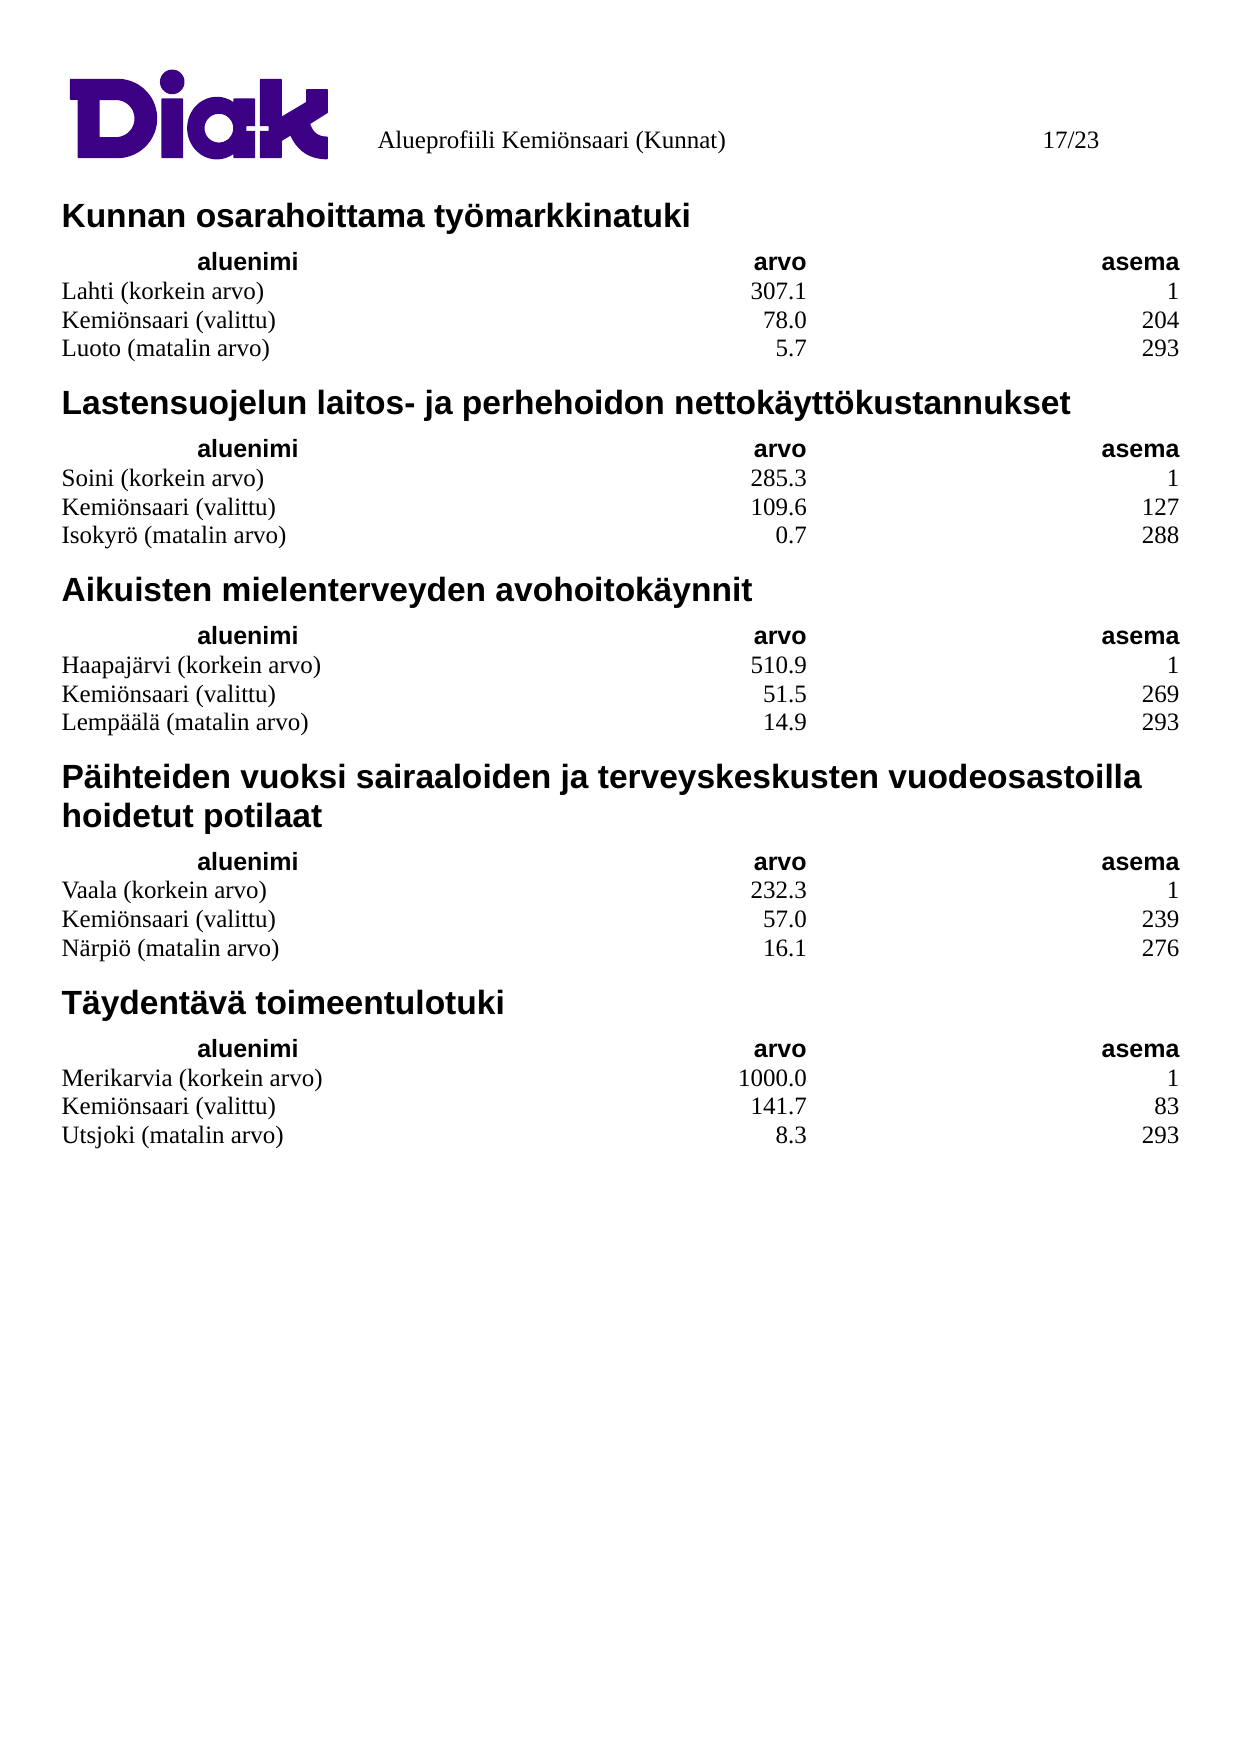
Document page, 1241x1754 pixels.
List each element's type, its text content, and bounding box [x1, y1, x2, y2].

table_cell 1 [806, 463, 1179, 492]
table_cell Kemiönsaari (valittu) [61, 904, 434, 933]
table_cell 8.3 [434, 1120, 806, 1149]
table_cell Haapajärvi (korkein arvo) [61, 650, 434, 679]
table_header aluenimi [61, 434, 434, 463]
table_header asema [806, 434, 1179, 463]
table_cell Merikarvia (korkein arvo) [61, 1063, 434, 1091]
table_cell Lahti (korkein arvo) [61, 276, 434, 305]
table_cell 1 [806, 650, 1179, 679]
table_cell 293 [806, 708, 1179, 736]
table_header asema [806, 847, 1179, 876]
subtitle Lastensuojelun laitos- ja perhehoidon nettokäyttökustannukset [61, 383, 1179, 422]
table_cell Luoto (matalin arvo) [61, 334, 434, 362]
table_header arvo [434, 434, 806, 463]
subtitle Aikuisten mielenterveyden avohoitokäynnit [61, 570, 1179, 609]
table_cell 1 [806, 276, 1179, 305]
table_header aluenimi [61, 1034, 434, 1063]
table_cell 127 [806, 492, 1179, 521]
table_cell 141.7 [434, 1091, 806, 1120]
table_cell 57.0 [434, 904, 806, 933]
table_cell 232.3 [434, 876, 806, 904]
table_cell Soini (korkein arvo) [61, 463, 434, 492]
table_cell 293 [806, 334, 1179, 362]
table_cell 285.3 [434, 463, 806, 492]
table_cell 0.7 [434, 521, 806, 549]
table_cell 78.0 [434, 305, 806, 333]
table_header asema [806, 1034, 1179, 1063]
table_header asema [806, 621, 1179, 650]
table_cell 510.9 [434, 650, 806, 679]
table_header arvo [434, 847, 806, 876]
table_cell 5.7 [434, 334, 806, 362]
table_cell Kemiönsaari (valittu) [61, 679, 434, 707]
table_header aluenimi [61, 247, 434, 276]
subtitle Päihteiden vuoksi sairaaloiden ja terveyskeskusten vuodeosastoilla hoidetut potilaat [61, 757, 1179, 834]
table_header arvo [434, 247, 806, 276]
table_cell Kemiönsaari (valittu) [61, 492, 434, 521]
table_cell 83 [806, 1091, 1179, 1120]
table_header aluenimi [61, 847, 434, 876]
table_cell Närpiö (matalin arvo) [61, 933, 434, 962]
table_cell Kemiönsaari (valittu) [61, 1091, 434, 1120]
table_cell Kemiönsaari (valittu) [61, 305, 434, 333]
table_cell 109.6 [434, 492, 806, 521]
table_cell 293 [806, 1120, 1179, 1149]
table_header arvo [434, 621, 806, 650]
table_header asema [806, 247, 1179, 276]
table_cell 204 [806, 305, 1179, 333]
table_cell 269 [806, 679, 1179, 707]
table_cell 51.5 [434, 679, 806, 707]
table_cell Lempäälä (matalin arvo) [61, 708, 434, 736]
table_cell 288 [806, 521, 1179, 549]
table_cell 1 [806, 876, 1179, 904]
table_cell 307.1 [434, 276, 806, 305]
subtitle Täydentävä toimeentulotuki [61, 983, 1179, 1021]
table_cell Utsjoki (matalin arvo) [61, 1120, 434, 1149]
table_header arvo [434, 1034, 806, 1063]
table_header aluenimi [61, 621, 434, 650]
table_cell Isokyrö (matalin arvo) [61, 521, 434, 549]
table_cell Vaala (korkein arvo) [61, 876, 434, 904]
table_cell 239 [806, 904, 1179, 933]
subtitle Kunnan osarahoittama työmarkkinatuki [61, 196, 1179, 235]
table_cell 1 [806, 1063, 1179, 1091]
table_cell 14.9 [434, 708, 806, 736]
table_cell 1000.0 [434, 1063, 806, 1091]
table_cell 16.1 [434, 933, 806, 962]
table_cell 276 [806, 933, 1179, 962]
